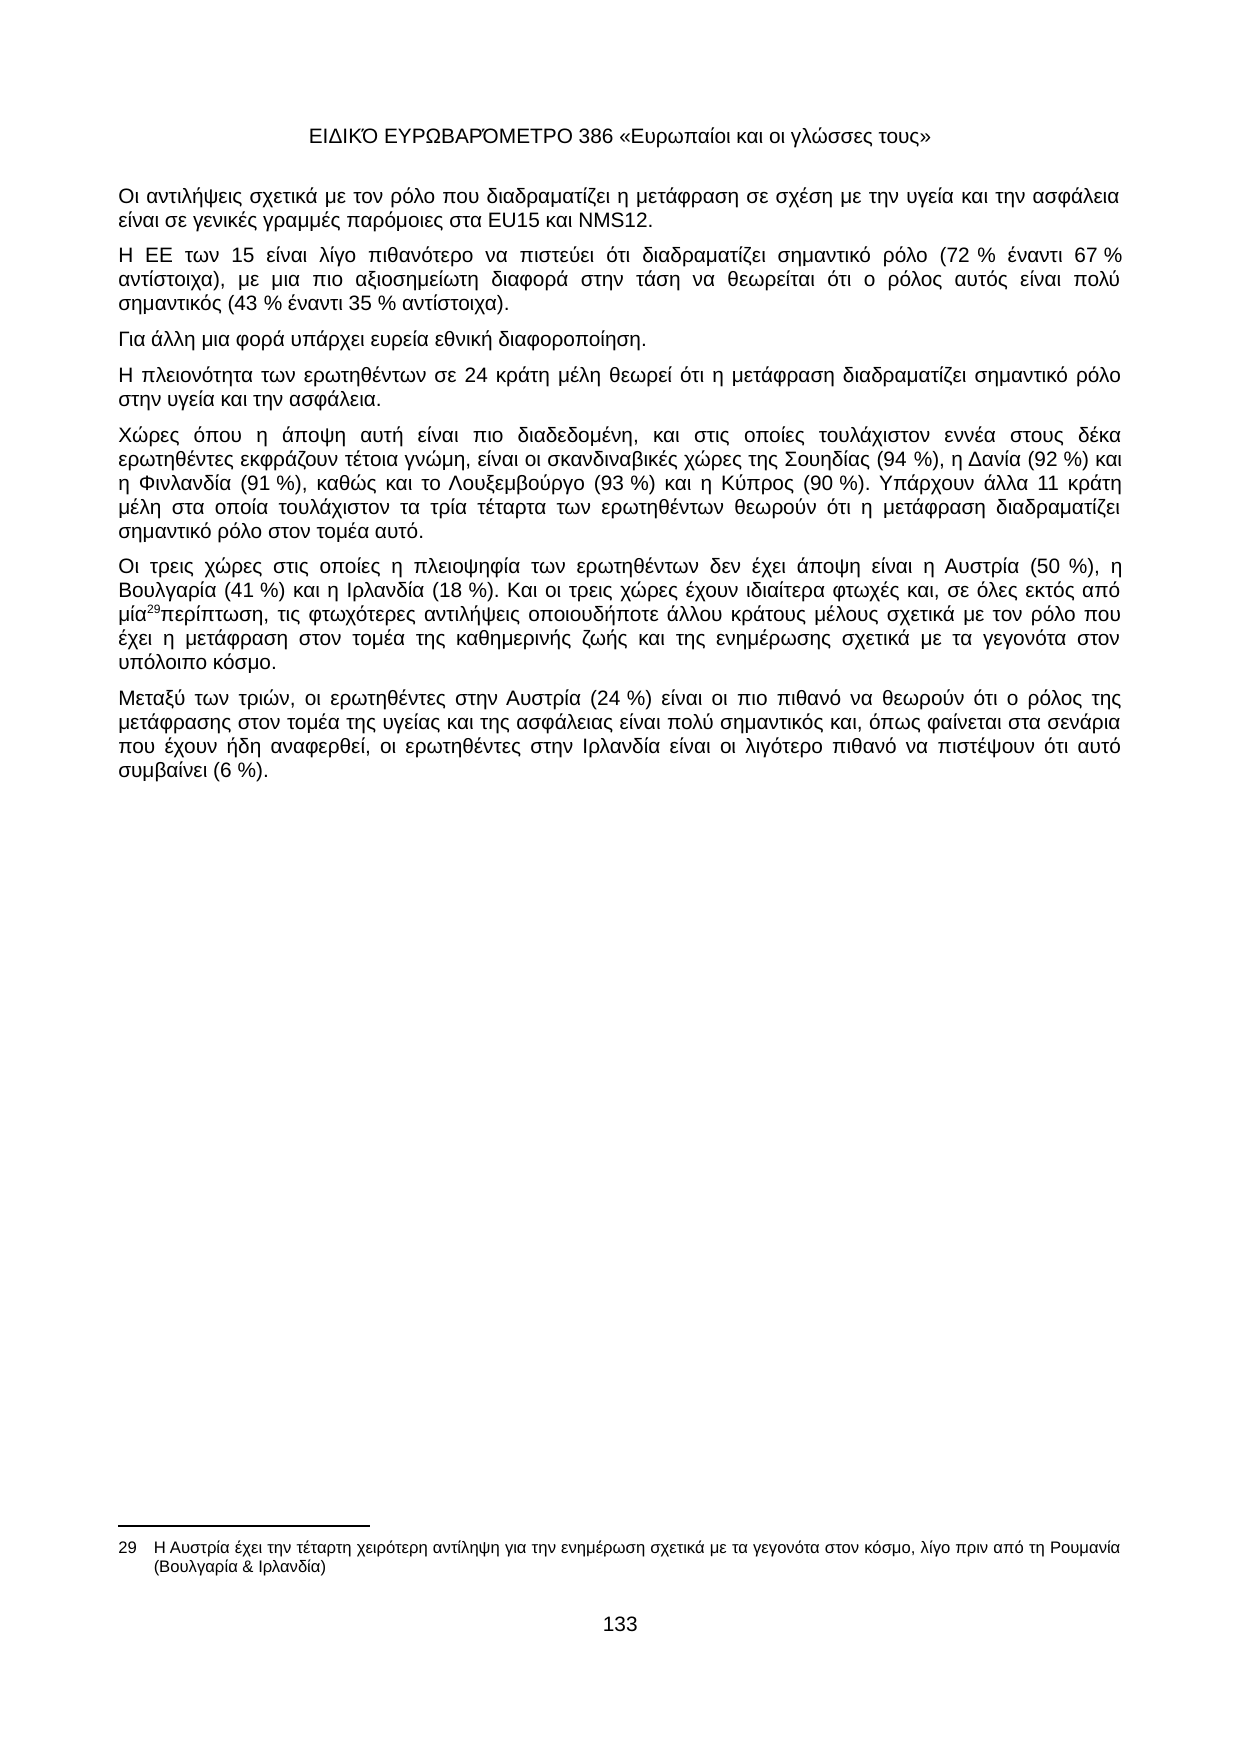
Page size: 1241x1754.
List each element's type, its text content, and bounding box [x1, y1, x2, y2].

text Μεταξύ των τριών, οι ερωτηθέντες στην Αυστρία (24 %) είναι οι πιο πιθανό να θεωρούν ότι ο ρόλος της μετάφρασης στον τομέα της υγείας και της ασφάλειας είναι πολύ σημαντικός και, όπως φαίνεται στα σενάρια που έχουν ήδη αναφερθεί, οι ερωτηθέντες στην Ιρλανδία είναι οι λιγότερο πιθανό να πιστέψουν ότι αυτό συμβαίνει (6 %). [118, 686, 1122, 782]
text Η Αυστρία έχει την τέταρτη χειρότερη αντίληψη για την ενημέρωση σχετικά με τα γεγονότα στον κόσμο, λίγο πριν από τη Ρουμανία (Βουλγαρία & Ιρλανδία) [118, 1538, 1122, 1576]
text Η πλειονότητα των ερωτηθέντων σε 24 κράτη μέλη θεωρεί ότι η μετάφραση διαδραματίζει σημαντικό ρόλο στην υγεία και την ασφάλεια. [118, 363, 1122, 411]
text Οι τρεις χώρες στις οποίες η πλειοψηφία των ερωτηθέντων δεν έχει άποψη είναι η Αυστρία (50 %), η Βουλγαρία (41 %) και η Ιρλανδία (18 %). Και οι τρεις χώρες έχουν ιδιαίτερα φτωχές και, σε όλες εκτός από μίαπερίπτωση, τις φτωχότερες αντιλήψεις οποιουδήποτε άλλου κράτους μέλους σχετικά με τον ρόλο που έχει η μετάφραση στον τομέα της καθημερινής ζωής και της ενημέρωσης σχετικά με τα γεγονότα στον υπόλοιπο κόσμο. [118, 554, 1122, 674]
text Οι αντιλήψεις σχετικά με τον ρόλο που διαδραματίζει η μετάφραση σε σχέση με την υγεία και την ασφάλεια είναι σε γενικές γραμμές παρόμοιες στα EU15 και NMS12. [118, 183, 1122, 231]
text Για άλλη μια φορά υπάρχει ευρεία εθνική διαφοροποίηση. [118, 327, 1122, 351]
text Χώρες όπου η άποψη αυτή είναι πιο διαδεδομένη, και στις οποίες τουλάχιστον εννέα στους δέκα ερωτηθέντες εκφράζουν τέτοια γνώμη, είναι οι σκανδιναβικές χώρες της Σουηδίας (94 %), η Δανία (92 %) και η Φινλανδία (91 %), καθώς και το Λουξεμβούργο (93 %) και η Κύπρος (90 %). Υπάρχουν άλλα 11 κράτη μέλη στα οποία τουλάχιστον τα τρία τέταρτα των ερωτηθέντων θεωρούν ότι η μετάφραση διαδραματίζει σημαντικό ρόλο στον τομέα αυτό. [118, 423, 1122, 542]
text Η ΕΕ των 15 είναι λίγο πιθανότερο να πιστεύει ότι διαδραματίζει σημαντικό ρόλο (72 % έναντι 67 % αντίστοιχα), με μια πιο αξιοσημείωτη διαφορά στην τάση να θεωρείται ότι ο ρόλος αυτός είναι πολύ σημαντικός (43 % έναντι 35 % αντίστοιχα). [118, 243, 1122, 315]
